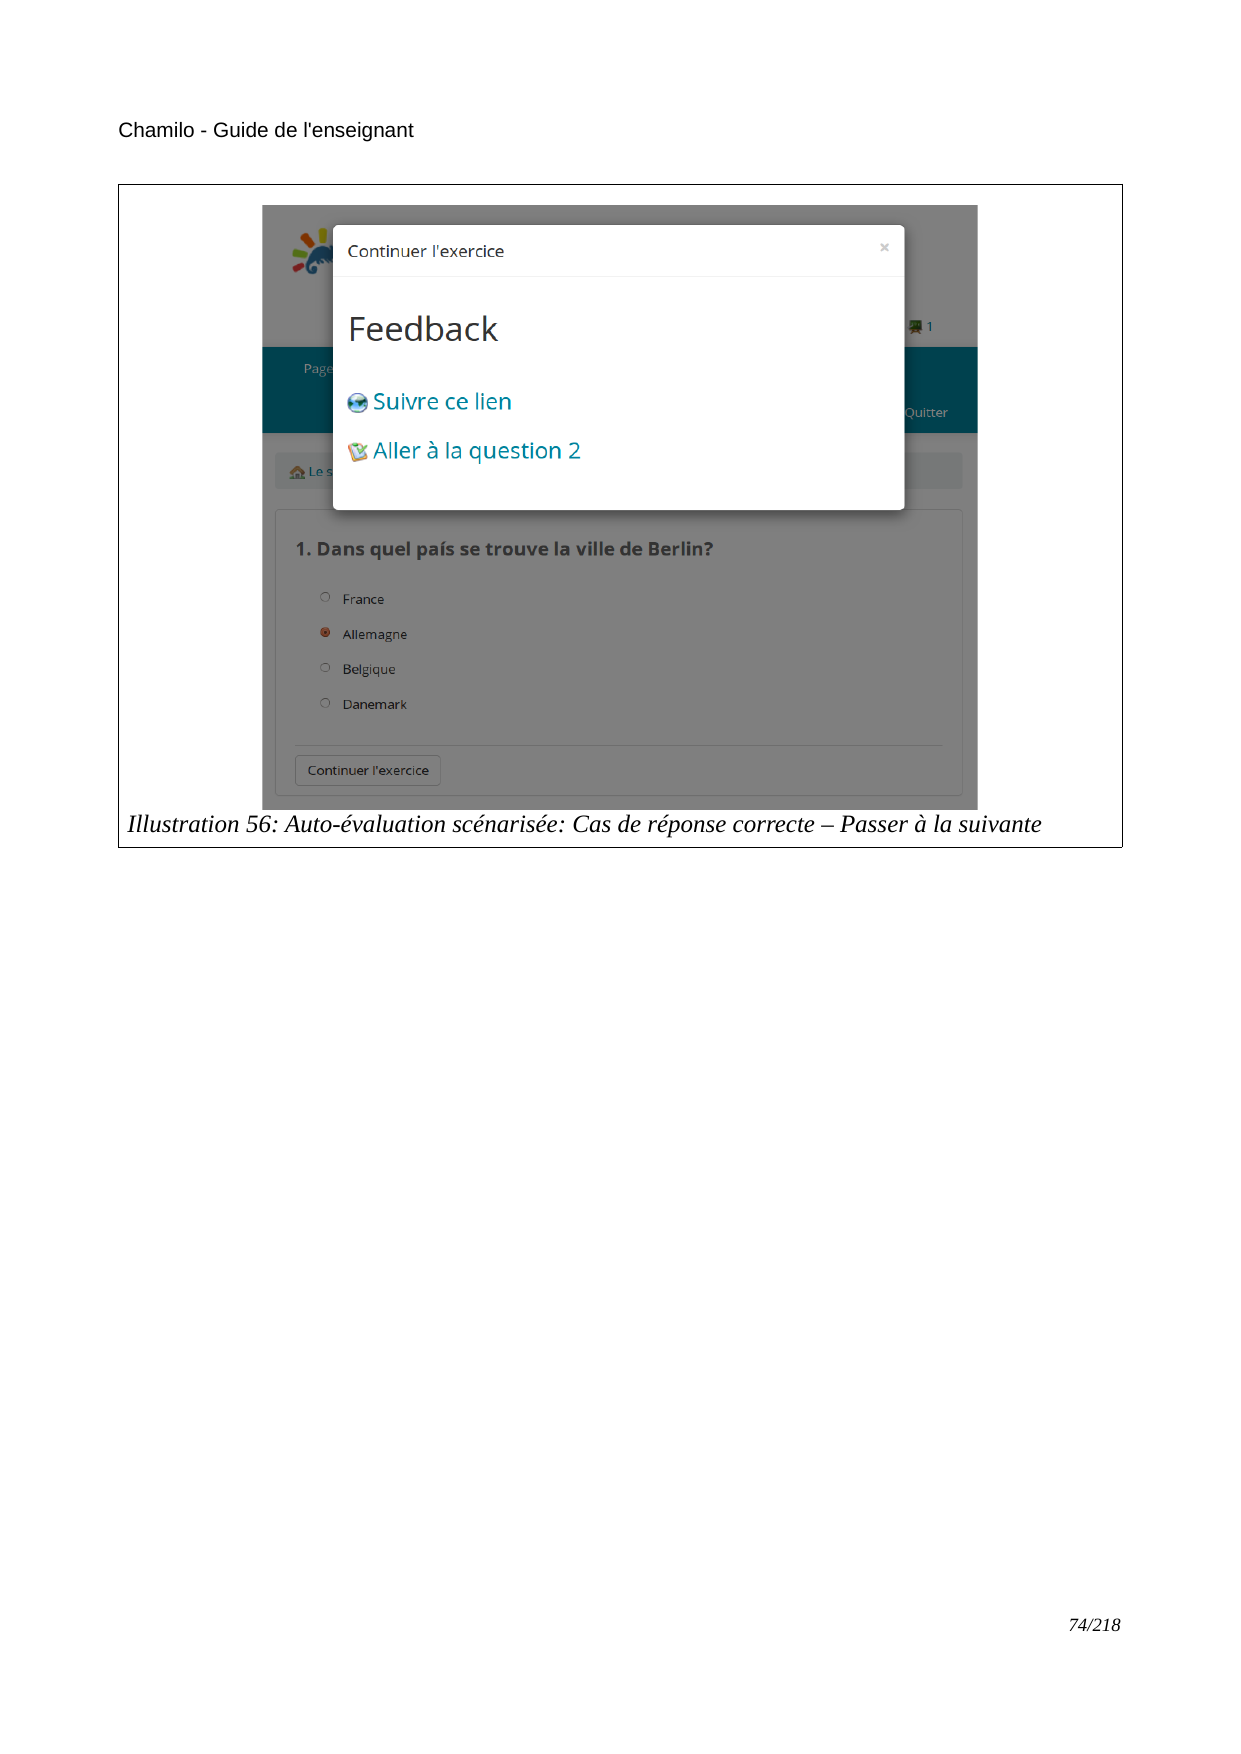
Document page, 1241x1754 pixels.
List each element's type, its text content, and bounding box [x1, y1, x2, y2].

text Illustration 56: Auto-évaluation scénarisée: Cas de réponse correcte – Passer à la suivante [127, 205, 1113, 838]
picture [262, 205, 978, 810]
